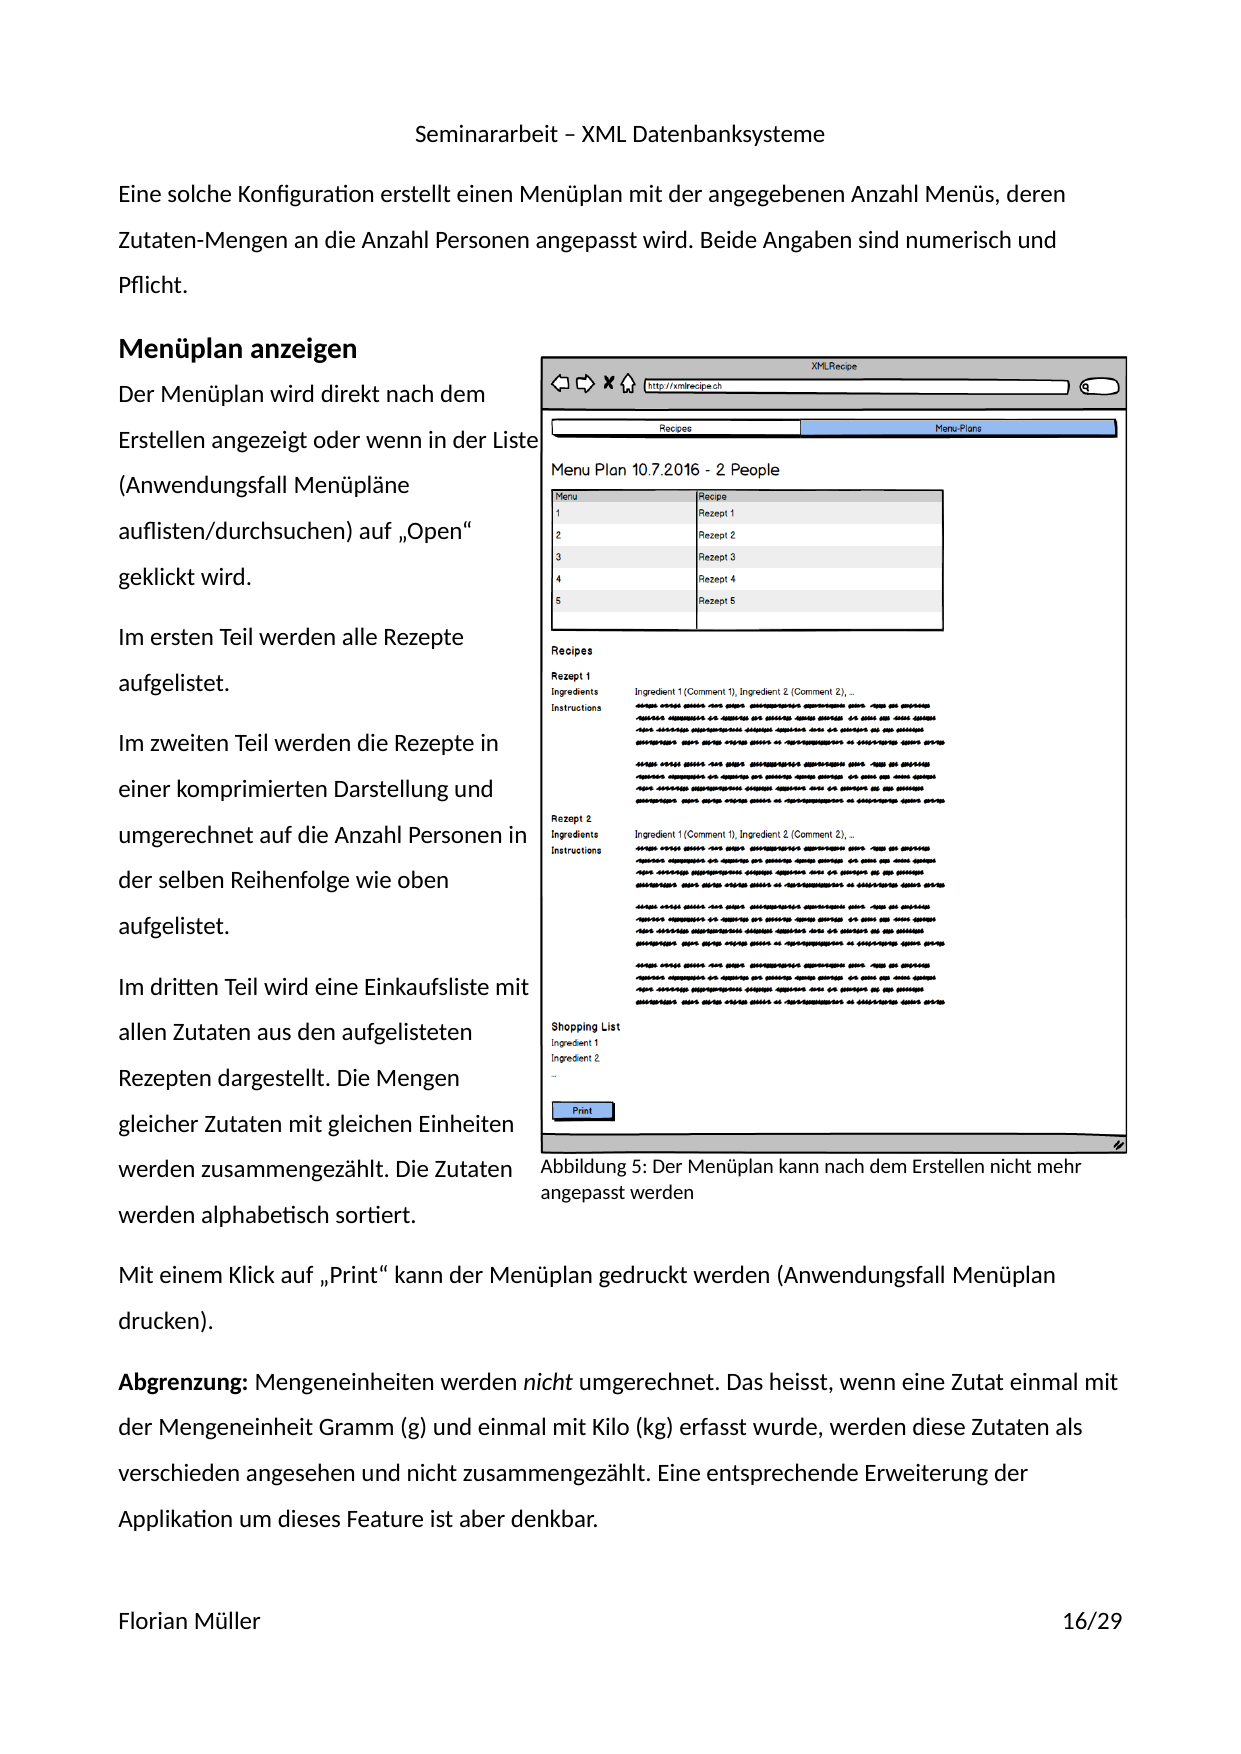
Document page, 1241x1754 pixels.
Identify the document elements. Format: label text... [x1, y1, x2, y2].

text Mit einem Klick auf „Print“ kann der Menüplan gedruckt werden (Anwendungsfall Menüplan drucken). [118, 1260, 1122, 1336]
text Im ersten Teil werden alle Rezepte aufgelistet. [118, 621, 540, 698]
text Abgrenzung: Mengeneinheiten werden nicht umgerechnet. Das heisst, wenn eine Zutat einmal mit der Mengeneinheit Gramm (g) und einmal mit Kilo (kg) erfasst wurde, werden diese Zutaten als verschieden angesehen und nicht zusammengezählt. Eine entsprechende Erweiterung der Applikation um dieses Feature ist aber denkbar. [118, 1366, 1122, 1533]
text Eine solche Konfiguration erstellt einen Menüplan mit der angegebenen Anzahl Menüs, deren Zutaten-Mengen an die Anzahl Personen angepasst wird. Beide Angaben sind numerisch und Pflicht. [118, 178, 1122, 300]
text Der Menüplan wird direkt nach dem Erstellen angezeigt oder wenn in der Liste (Anwendungsfall Menüpläne auflisten/durchsuchen) auf „Open“ geklickt wird. [118, 378, 540, 592]
picture [540, 356, 1128, 1154]
text Abbildung 5: Der Menüplan kann nach dem Erstellen nicht mehr angepasst werden [540, 1154, 1127, 1204]
subtitle Menüplan anzeigen [118, 330, 1127, 366]
text Im dritten Teil wird eine Einkaufsliste mit allen Zutaten aus den aufgelisteten Rezepten dargestellt. Die Mengen gleicher Zutaten mit gleichen Einheiten werden zusammengezählt. Die Zutaten werden alphabetisch sortiert. [118, 971, 1122, 1230]
text Im zweiten Teil werden die Rezepte in einer komprimierten Darstellung und umgerechnet auf die Anzahl Personen in der selben Reihenfolge wie oben aufgelistet. [118, 727, 540, 941]
